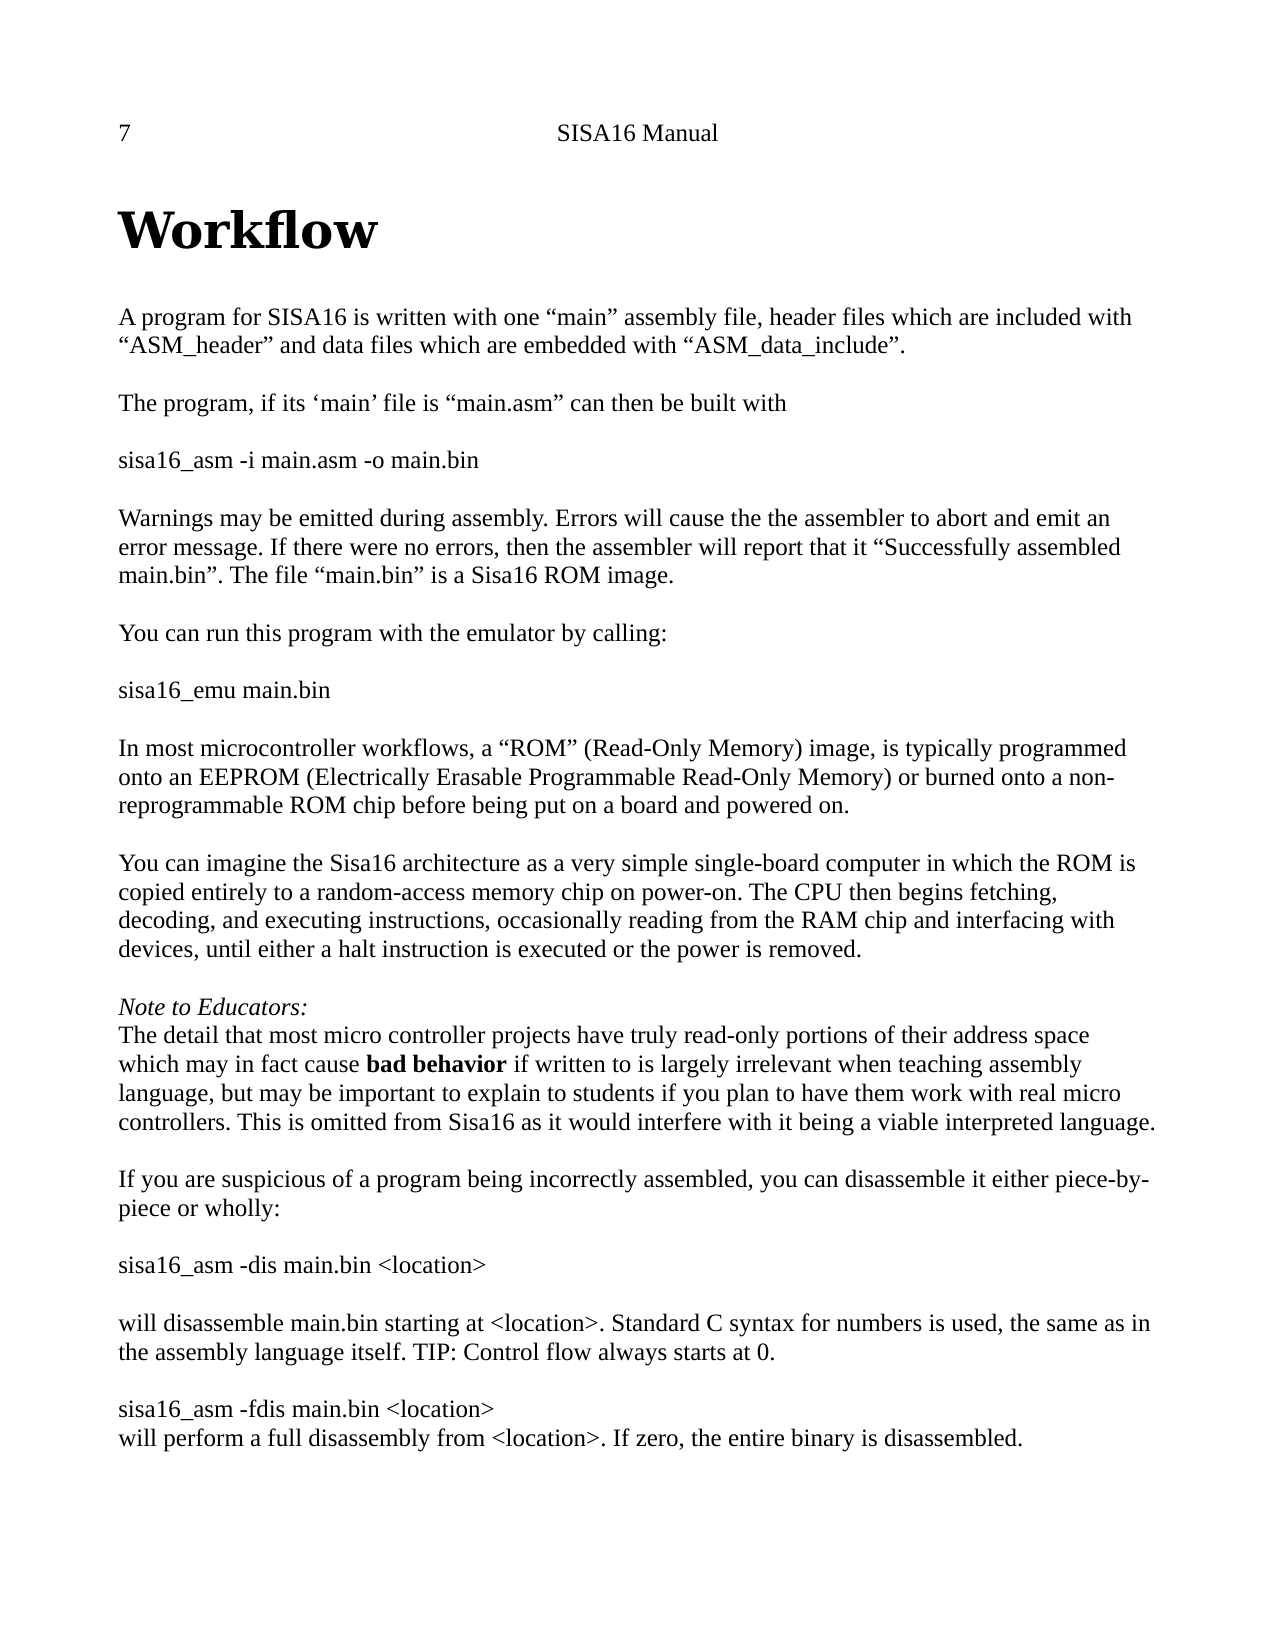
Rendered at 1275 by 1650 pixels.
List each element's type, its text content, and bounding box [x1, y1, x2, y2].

text The program, if its ‘main’ file is “main.asm” can then be built with [118, 388, 1157, 417]
text will disassemble main.bin starting at <location>. Standard C syntax for numbers is used, the same as in the assembly language itself. TIP: Control flow always starts at 0. [118, 1308, 1157, 1366]
text sisa16_asm -i main.asm -o main.bin [118, 446, 1157, 474]
text In most microcontroller workflows, a “ROM” (Read-Only Memory) image, is typically programmed onto an EEPROM (Electrically Erasable Programmable Read-Only Memory) or burned onto a non-reprogrammable ROM chip before being put on a board and powered on. [118, 733, 1157, 819]
text sisa16_asm -fdis main.bin <location> will perform a full disassembly from <location>. If zero, the entire binary is disassembled. [118, 1394, 1157, 1452]
subtitle Workflow [118, 202, 1157, 261]
text Note to Educators: [118, 992, 1157, 1021]
text You can imagine the Sisa16 architecture as a very simple single-board computer in which the ROM is copied entirely to a random-access memory chip on power-on. The CPU then begins fetching, decoding, and executing instructions, occasionally reading from the RAM chip and interfacing with devices, until either a halt instruction is executed or the power is removed. [118, 848, 1157, 963]
text You can run this program with the emulator by calling: [118, 618, 1157, 647]
text A program for SISA16 is written with one “main” assembly file, header files which are included with “ASM_header” and data files which are embedded with “ASM_data_include”. [118, 302, 1157, 359]
text sisa16_emu main.bin [118, 676, 1157, 704]
text Warnings may be emitted during assembly. Errors will cause the the assembler to abort and emit an error message. If there were no errors, then the assembler will report that it “Successfully assembled main.bin”. The file “main.bin” is a Sisa16 ROM image. [118, 503, 1157, 589]
text sisa16_asm -dis main.bin <location> [118, 1251, 1157, 1279]
text The detail that most micro controller projects have truly read-only portions of their address space which may in fact cause bad behavior if written to is largely irrelevant when teaching assembly language, but may be important to explain to students if you plan to have them work with real micro controllers. This is omitted from Sisa16 as it would interfere with it being a viable interpreted language. If you are suspicious of a program being incorrectly assembled, you can disassemble it either piece-by-piece or wholly: [118, 1021, 1157, 1222]
